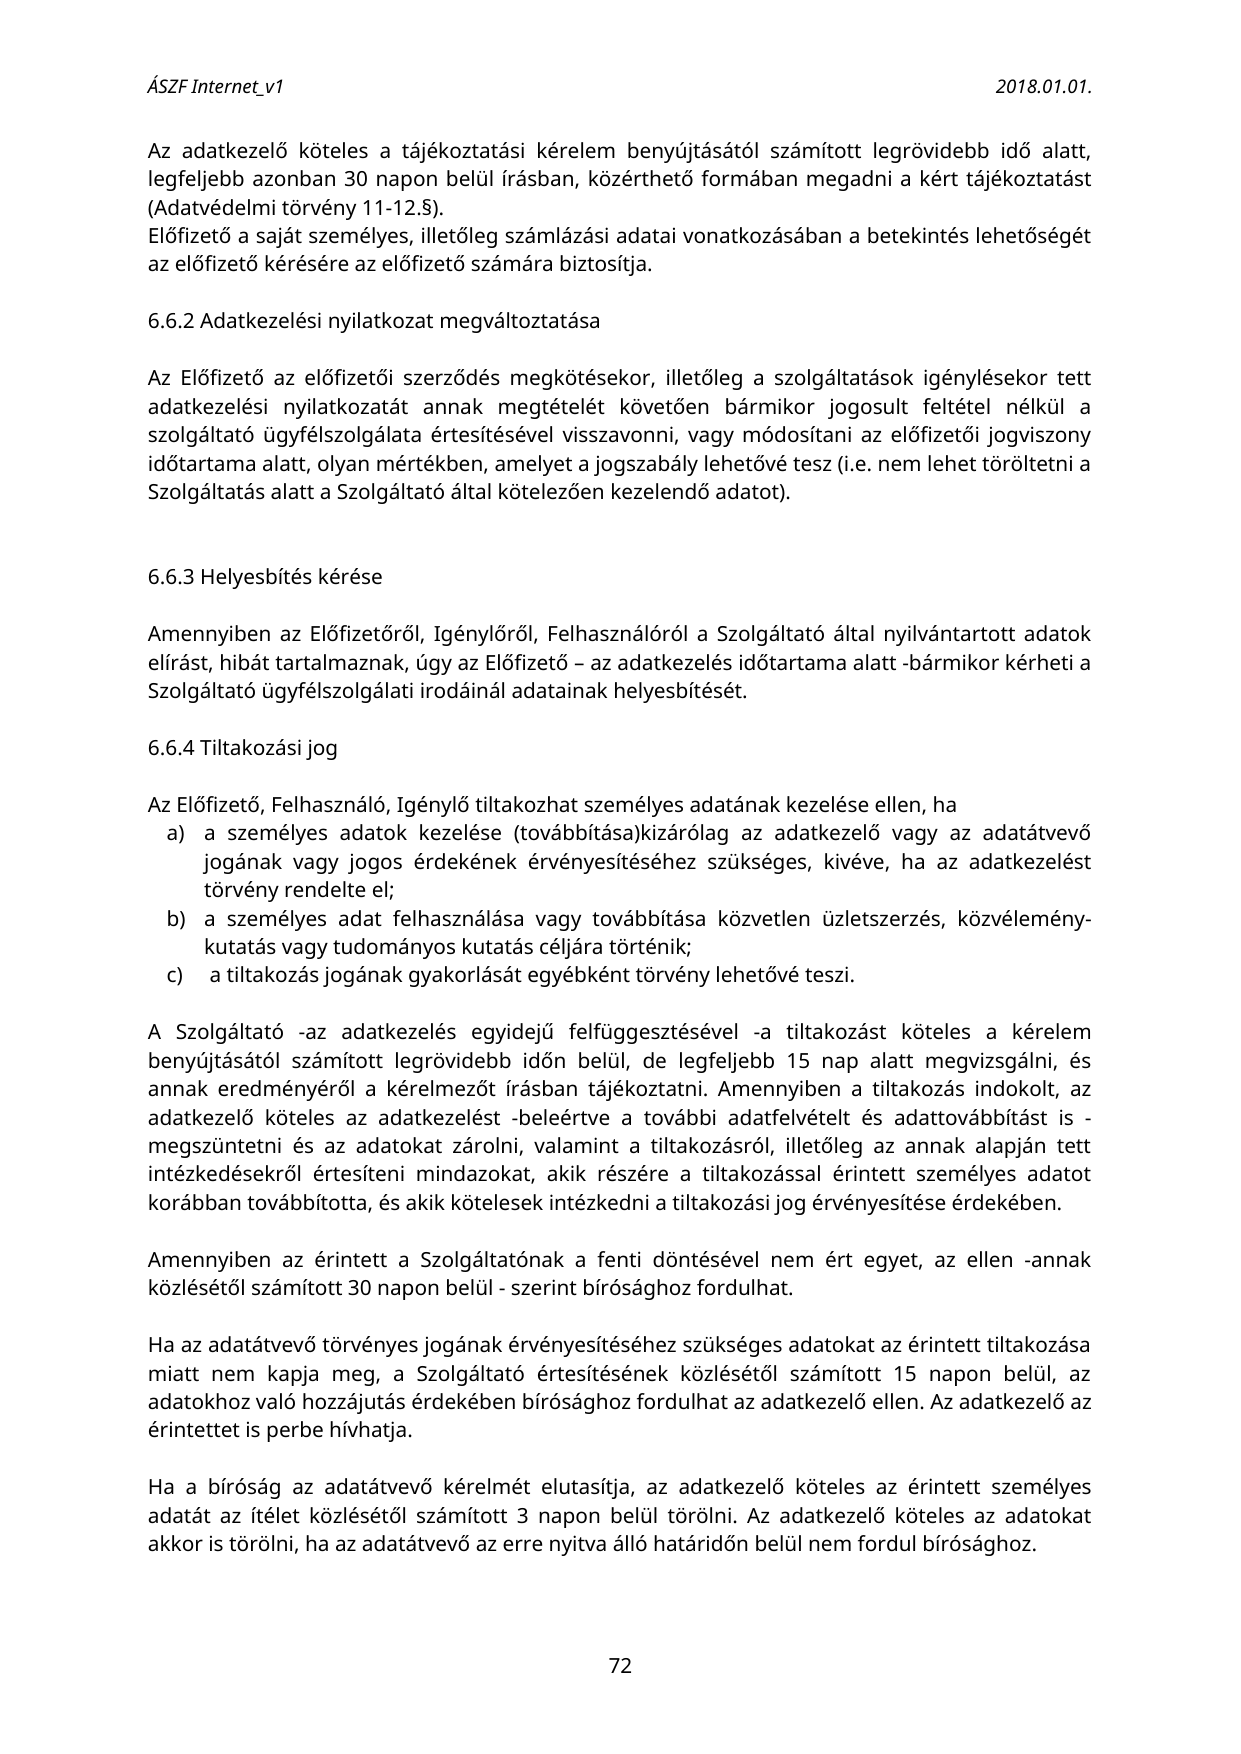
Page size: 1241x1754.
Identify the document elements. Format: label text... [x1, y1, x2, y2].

text Amennyiben az Előfizetőről, Igénylőről, Felhasználóról a Szolgáltató által nyilvántartott adatok elírást, hibát tartalmaznak, úgy az Előfizető – az adatkezelés időtartama alatt -bármikor kérheti a Szolgáltató ügyfélszolgálati irodáinál adatainak helyesbítését. [148, 619, 1092, 704]
text a) a személyes adatok kezelése (továbbítása)kizárólag az adatkezelő vagy az adatátvevő jogának vagy jogos érdekének érvényesítéséhez szükséges, kivéve, ha az adatkezelést törvény rendelte el; [166, 818, 1092, 904]
text 6.6.4 Tiltakozási jog [148, 733, 1092, 761]
text Előfizető a saját személyes, illetőleg számlázási adatai vonatkozásában a betekintés lehetőségét az előfizető kérésére az előfizető számára biztosítja. [148, 221, 1092, 278]
text A Szolgáltató -az adatkezelés egyidejű felfüggesztésével -a tiltakozást köteles a kérelem benyújtásától számított legrövidebb időn belül, de legfeljebb 15 nap alatt megvizsgálni, és annak eredményéről a kérelmezőt írásban tájékoztatni. Amennyiben a tiltakozás indokolt, az adatkezelő köteles az adatkezelést -beleértve a további adatfelvételt és adattovábbítást is - megszüntetni és az adatokat zárolni, valamint a tiltakozásról, illetőleg az annak alapján tett intézkedésekről értesíteni mindazokat, akik részére a tiltakozással érintett személyes adatot korábban továbbította, és akik kötelesek intézkedni a tiltakozási jog érvényesítése érdekében. [148, 1017, 1092, 1216]
text Az Előfizető az előfizetői szerződés megkötésekor, illetőleg a szolgáltatások igénylésekor tett adatkezelési nyilatkozatát annak megtételét követően bármikor jogosult feltétel nélkül a szolgáltató ügyfélszolgálata értesítésével visszavonni, vagy módosítani az előfizetői jogviszony időtartama alatt, olyan mértékben, amelyet a jogszabály lehetővé tesz (i.e. nem lehet töröltetni a Szolgáltatás alatt a Szolgáltató által kötelezően kezelendő adatot). [148, 363, 1092, 506]
text 6.6.2 Adatkezelési nyilatkozat megváltoztatása [148, 306, 1092, 335]
text b) a személyes adat felhasználása vagy továbbítása közvetlen üzletszerzés, közvélemény-kutatás vagy tudományos kutatás céljára történik; [166, 904, 1092, 961]
text Amennyiben az érintett a Szolgáltatónak a fenti döntésével nem ért egyet, az ellen -annak közlésétől számított 30 napon belül - szerint bírósághoz fordulhat. [148, 1245, 1092, 1302]
text Ha a bíróság az adatátvevő kérelmét elutasítja, az adatkezelő köteles az érintett személyes adatát az ítélet közlésétől számított 3 napon belül törölni. Az adatkezelő köteles az adatokat akkor is törölni, ha az adatátvevő az erre nyitva álló határidőn belül nem fordul bírósághoz. [148, 1472, 1092, 1558]
text Az adatkezelő köteles a tájékoztatási kérelem benyújtásától számított legrövidebb idő alatt, legfeljebb azonban 30 napon belül írásban, közérthető formában megadni a kért tájékoztatást (Adatvédelmi törvény 11-12.§). [148, 136, 1092, 221]
text 6.6.3 Helyesbítés kérése [148, 562, 1092, 591]
text Az Előfizető, Felhasználó, Igénylő tiltakozhat személyes adatának kezelése ellen, ha [148, 790, 1092, 818]
text c) a tiltakozás jogának gyakorlását egyébként törvény lehetővé teszi. [166, 961, 1092, 989]
text Ha az adatátvevő törvényes jogának érvényesítéséhez szükséges adatokat az érintett tiltakozása miatt nem kapja meg, a Szolgáltató értesítésének közlésétől számított 15 napon belül, az adatokhoz való hozzájutás érdekében bírósághoz fordulhat az adatkezelő ellen. Az adatkezelő az érintettet is perbe hívhatja. [148, 1330, 1092, 1444]
